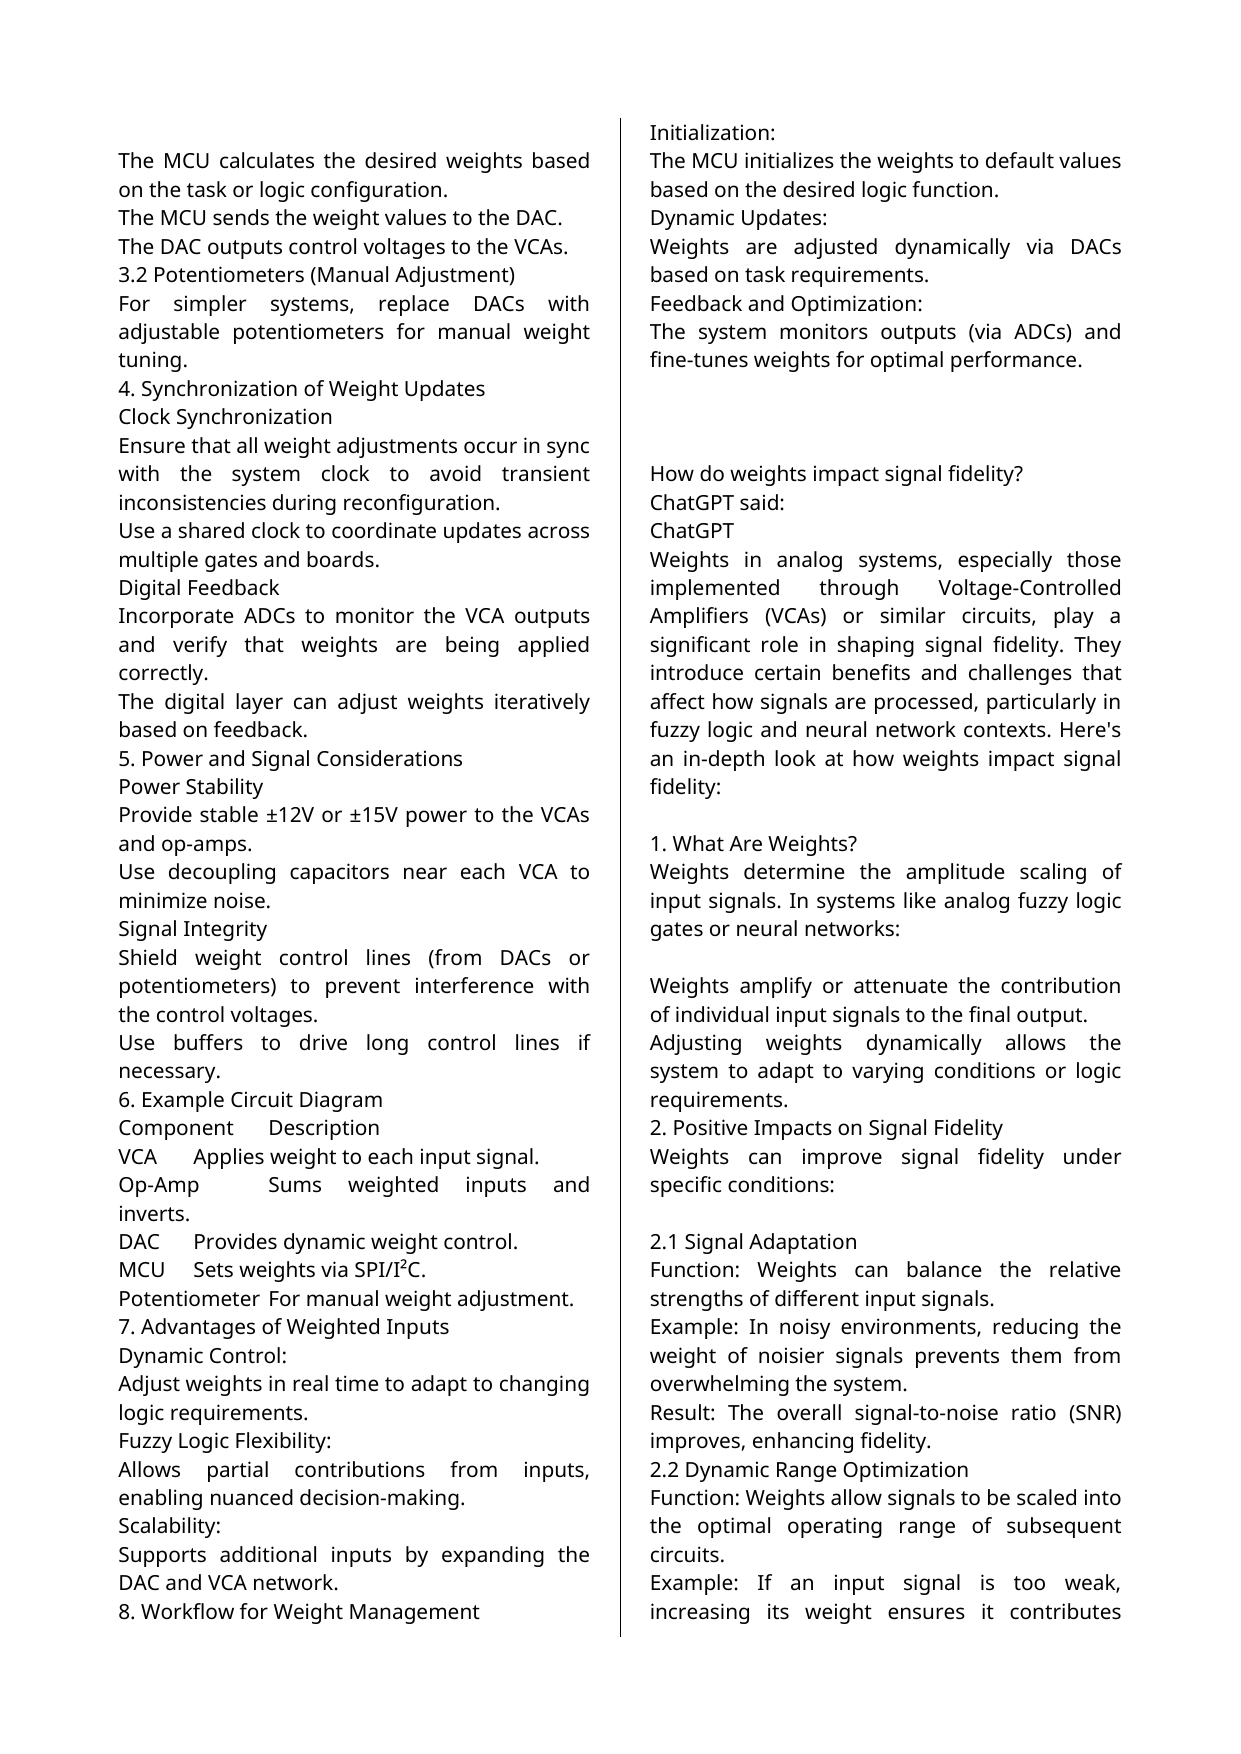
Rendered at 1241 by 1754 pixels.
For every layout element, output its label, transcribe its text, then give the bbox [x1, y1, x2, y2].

text The MCU calculates the desired weights based on the task or logic configuration. [118, 147, 591, 203]
text Function: Weights allow signals to be scaled into the optimal operating range of subsequent circuits. [649, 1483, 1122, 1568]
text Signal Integrity [118, 914, 591, 943]
text Initialization: [649, 118, 1122, 147]
text Digital Feedback [118, 573, 591, 602]
text Result: The overall signal-to-noise ratio (SNR) improves, enhancing fidelity. [649, 1398, 1122, 1455]
text 6. Example Circuit Diagram [118, 1085, 591, 1113]
text ChatGPT said: [649, 488, 1122, 516]
text Feedback and Optimization: [649, 289, 1122, 317]
text The MCU sends the weight values to the DAC. [118, 203, 591, 232]
text The MCU initializes the weights to default values based on the desired logic function. [649, 147, 1122, 203]
text How do weights impact signal fidelity? [649, 459, 1122, 488]
text DAC Provides dynamic weight control. [118, 1227, 591, 1256]
text 1. What Are Weights? [649, 829, 1122, 857]
text Scalability: [118, 1512, 591, 1540]
text 2. Positive Impacts on Signal Fidelity [649, 1113, 1122, 1142]
text Use decoupling capacitors near each VCA to minimize noise. [118, 857, 591, 914]
text ChatGPT [649, 516, 1122, 545]
text 7. Advantages of Weighted Inputs [118, 1312, 591, 1341]
text The system monitors outputs (via ADCs) and fine-tunes weights for optimal performance. [649, 317, 1122, 374]
text 2.1 Signal Adaptation [649, 1227, 1122, 1256]
text 8. Workflow for Weight Management [118, 1597, 591, 1625]
text 2.2 Dynamic Range Optimization [649, 1455, 1122, 1483]
text Dynamic Updates: [649, 203, 1122, 232]
text Weights amplify or attenuate the contribution of individual input signals to the final output. [649, 971, 1122, 1028]
text MCU Sets weights via SPI/I²C. [118, 1256, 591, 1284]
text The digital layer can adjust weights iteratively based on feedback. [118, 687, 591, 744]
text Ensure that all weight adjustments occur in sync with the system clock to avoid transient inconsistencies during reconfiguration. [118, 431, 591, 516]
text Adjust weights in real time to adapt to changing logic requirements. [118, 1369, 591, 1426]
text 3.2 Potentiometers (Manual Adjustment) [118, 260, 591, 289]
text 5. Power and Signal Considerations [118, 744, 591, 772]
text Provide stable ±12V or ±15V power to the VCAs and op-amps. [118, 801, 591, 857]
text For simpler systems, replace DACs with adjustable potentiometers for manual weight tuning. [118, 289, 591, 374]
text Fuzzy Logic Flexibility: [118, 1426, 591, 1455]
text Example: If an input signal is too weak, increasing its weight ensures it contributes [649, 1568, 1122, 1625]
text Clock Synchronization [118, 402, 591, 431]
text Use a shared clock to coordinate updates across multiple gates and boards. [118, 516, 591, 573]
text Weights in analog systems, especially those implemented through Voltage-Controlled Amplifiers (VCAs) or similar circuits, play a significant role in shaping signal fidelity. They introduce certain benefits and challenges that affect how signals are processed, particularly in fuzzy logic and neural network contexts. Here's an in-depth look at how weights impact signal fidelity: [649, 545, 1122, 801]
text Example: In noisy environments, reducing the weight of noisier signals prevents them from overwhelming the system. [649, 1312, 1122, 1398]
text Incorporate ADCs to monitor the VCA outputs and verify that weights are being applied correctly. [118, 602, 591, 687]
text Function: Weights can balance the relative strengths of different input signals. [649, 1256, 1122, 1312]
text Supports additional inputs by expanding the DAC and VCA network. [118, 1540, 591, 1597]
text Weights are adjusted dynamically via DACs based on task requirements. [649, 232, 1122, 289]
text Dynamic Control: [118, 1341, 591, 1369]
text Op-Amp Sums weighted inputs and inverts. [118, 1170, 591, 1227]
text 4. Synchronization of Weight Updates [118, 374, 591, 402]
text Weights determine the amplitude scaling of input signals. In systems like analog fuzzy logic gates or neural networks: [649, 857, 1122, 943]
text Use buffers to drive long control lines if necessary. [118, 1028, 591, 1085]
text Adjusting weights dynamically allows the system to adapt to varying conditions or logic requirements. [649, 1028, 1122, 1113]
text Weights can improve signal fidelity under specific conditions: [649, 1142, 1122, 1199]
text Power Stability [118, 772, 591, 801]
text VCA Applies weight to each input signal. [118, 1142, 591, 1170]
text Component Description [118, 1113, 591, 1142]
text Potentiometer For manual weight adjustment. [118, 1284, 591, 1312]
text Allows partial contributions from inputs, enabling nuanced decision-making. [118, 1455, 591, 1512]
text Shield weight control lines (from DACs or potentiometers) to prevent interference with the control voltages. [118, 943, 591, 1028]
text The DAC outputs control voltages to the VCAs. [118, 232, 591, 260]
